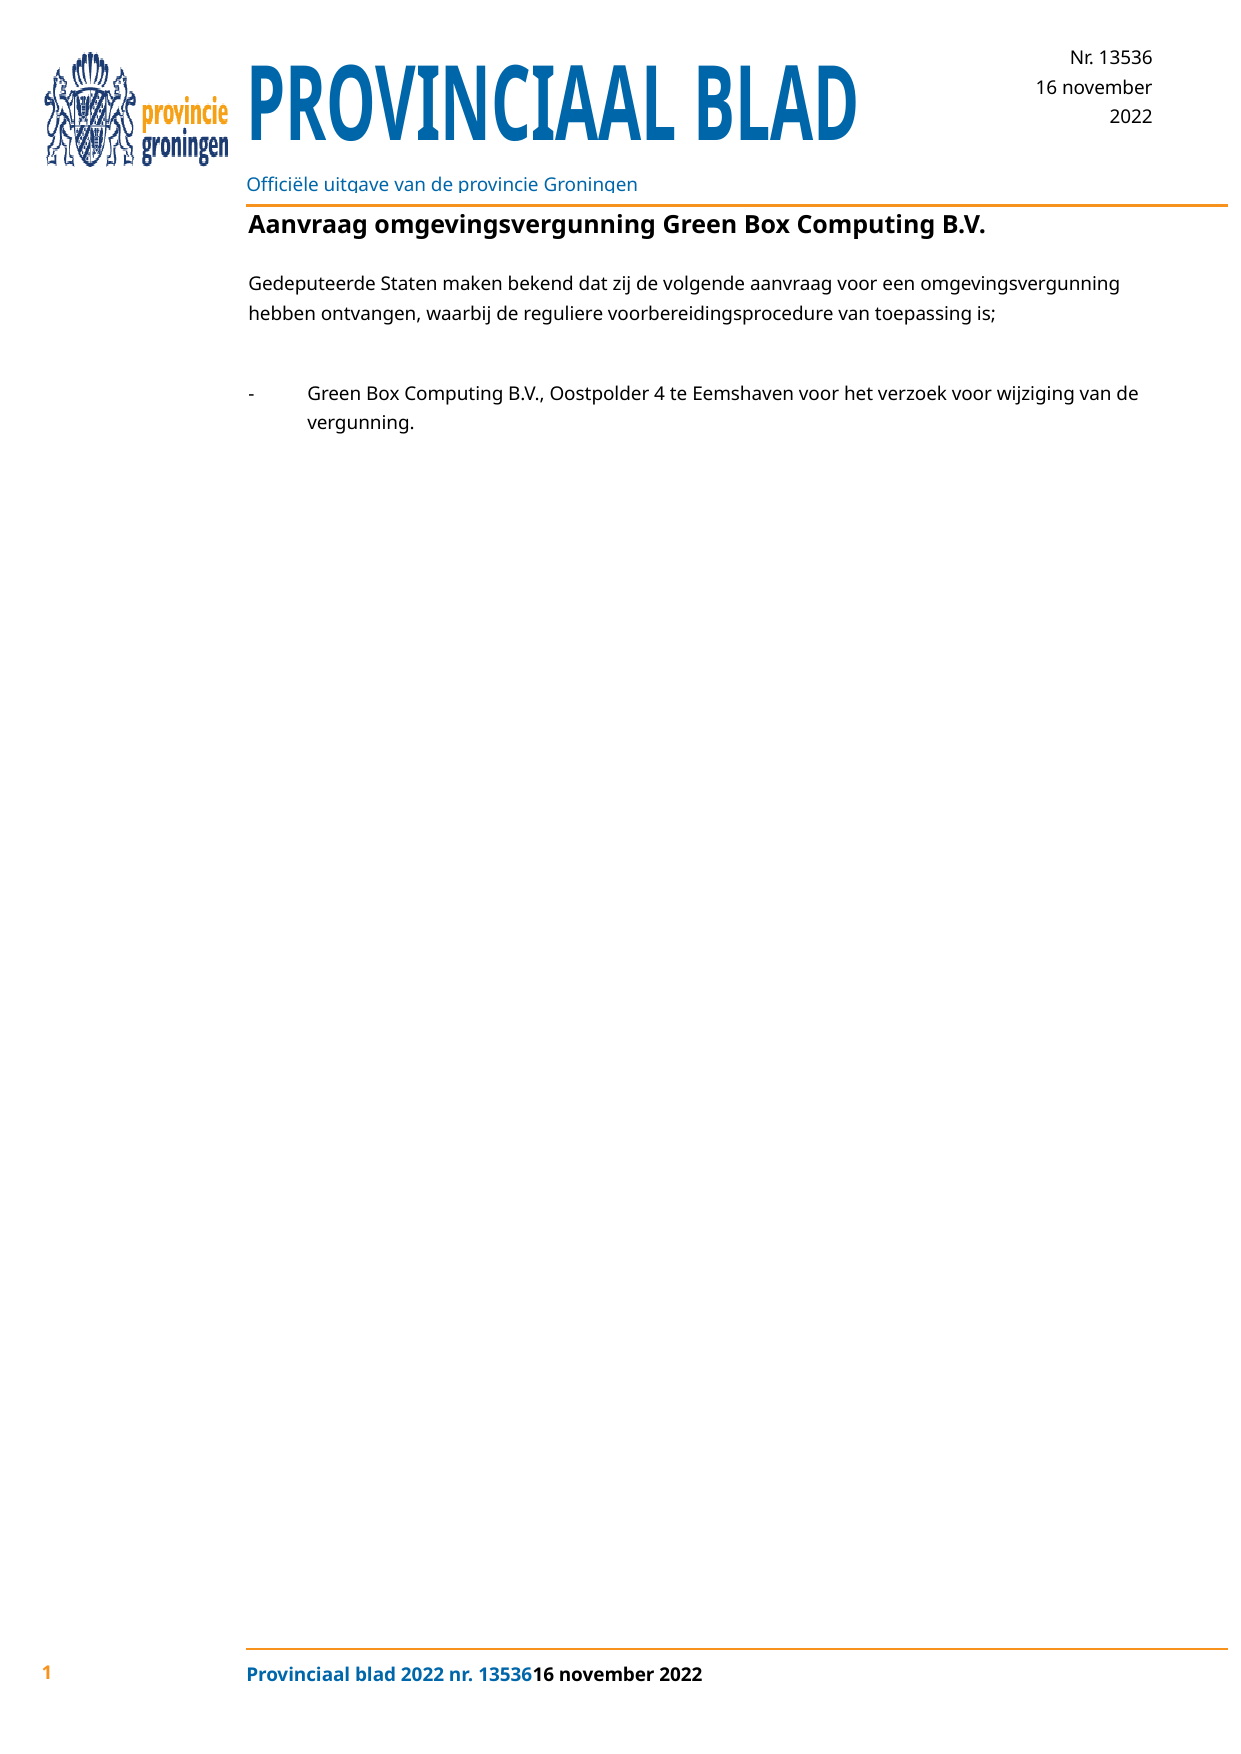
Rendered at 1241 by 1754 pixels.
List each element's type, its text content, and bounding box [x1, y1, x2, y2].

text Gedeputeerde Staten maken bekend dat zij de volgende aanvraag voor een omgevingsvergunning hebben ontvangen, waarbij de reguliere voorbereidingsprocedure van toepassing is; [248, 270, 1152, 326]
list Green Box Computing B.V., Oostpolder 4 te Eemshaven voor het verzoek voor wijziging van de vergunning. [248, 380, 1152, 435]
picture [41, 47, 231, 172]
text Aanvraag omgevingsvergunning Green Box Computing B.V. [248, 207, 1152, 241]
